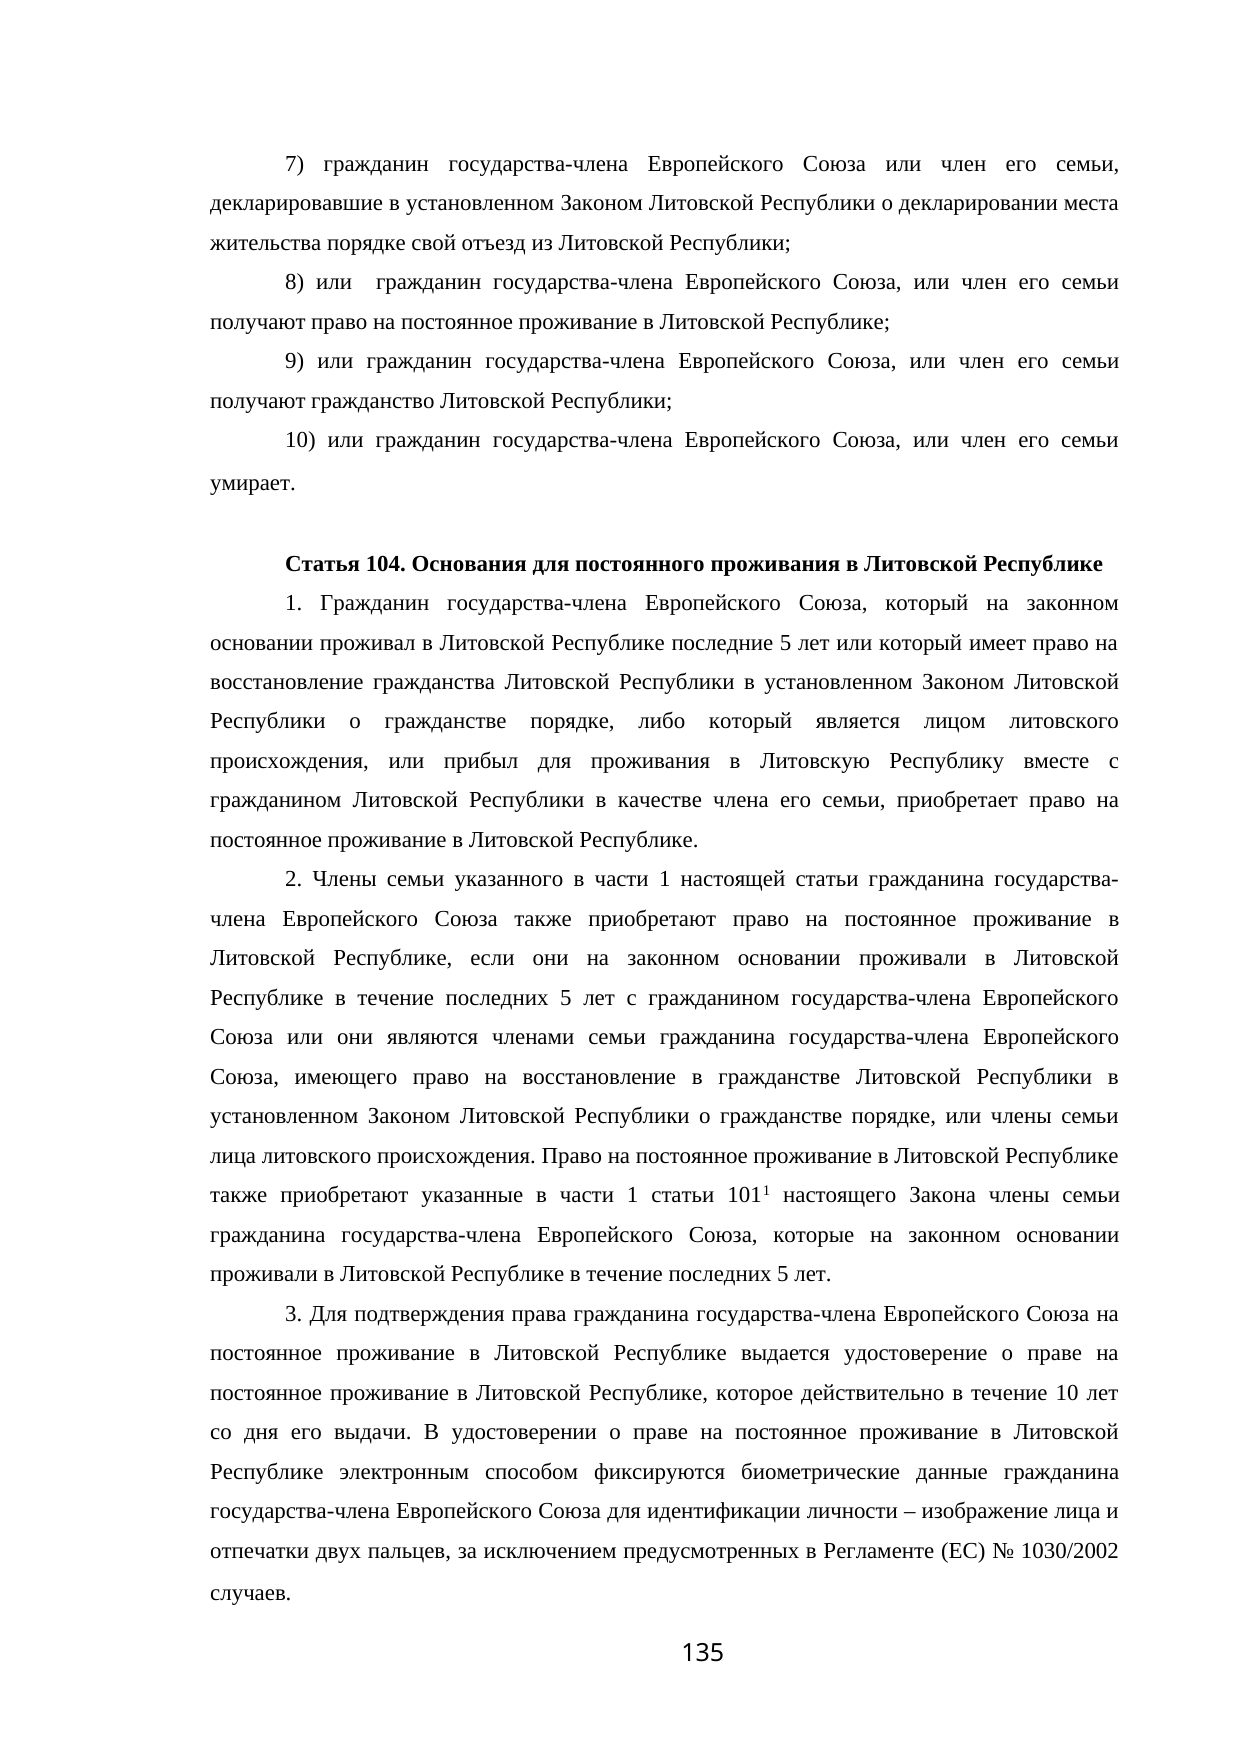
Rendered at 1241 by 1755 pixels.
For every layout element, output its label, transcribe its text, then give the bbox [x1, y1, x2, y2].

text 1. Гражданин государства-члена Европейского Союза, который на законном основании проживал в Литовской Республике последние 5 лет или который имеет право на восстановление гражданства Литовской Республики в установленном Законом Литовской Республики о гражданстве порядке, либо который является лицом литовского происхождения, или прибыл для проживания в Литовскую Республику вместе с гражданином Литовской Республики в качестве члена его семьи, приобретает право на постоянное проживание в Литовской Республике. [210, 589, 1120, 852]
text 3. Для подтверждения права гражданина государства-члена Европейского Союза на постоянное проживание в Литовской Республике выдается удостоверение о праве на постоянное проживание в Литовской Республике, которое действительно в течение 10 лет со дня его выдачи. В удостоверении о праве на постоянное проживание в Литовской Республике электронным способом фиксируются биометрические данные гражданина государства-члена Европейского Союза для идентификации личности – изображение лица и отпечатки двух пальцев, за исключением предусмотренных в Регламенте (ЕС) № 1030/2002 случаев. [210, 1300, 1120, 1606]
text 2. Члены семьи указанного в части 1 настоящей статьи гражданина государства-члена Европейского Союза также приобретают право на постоянное проживание в Литовской Республике, если они на законном основании проживали в Литовской Республике в течение последних 5 лет с гражданином государства-члена Европейского Союза или они являются членами семьи гражданина государства-члена Европейского Союза, имеющего право на восстановление в гражданстве Литовской Республики в установленном Законом Литовской Республики о гражданстве порядке, или члены семьи лица литовского происхождения. Право на постоянное проживание в Литовской Республике также приобретают указанные в части 1 статьи 1011 настоящего Закона члены семьи гражданина государства-члена Европейского Союза, которые на законном основании проживали в Литовской Республике в течение последних 5 лет. [210, 866, 1120, 1287]
text Статья 104. Основания для постоянного проживания в Литовской Республике [210, 550, 1120, 576]
text 7) гражданин государства-члена Европейского Союза или член его семьи, декларировавшие в установленном Законом Литовской Республики о декларировании места жительства порядке свой отъезд из Литовской Республики; [210, 150, 1120, 255]
text 8) или гражданин государства-члена Европейского Союза, или член его семьи получают право на постоянное проживание в Литовской Республике; [210, 268, 1120, 334]
text 10) или гражданин государства-члена Европейского Союза, или член его семьи умирает. [210, 426, 1120, 496]
text 9) или гражданин государства-члена Европейского Союза, или член его семьи получают гражданство Литовской Республики; [210, 347, 1120, 413]
